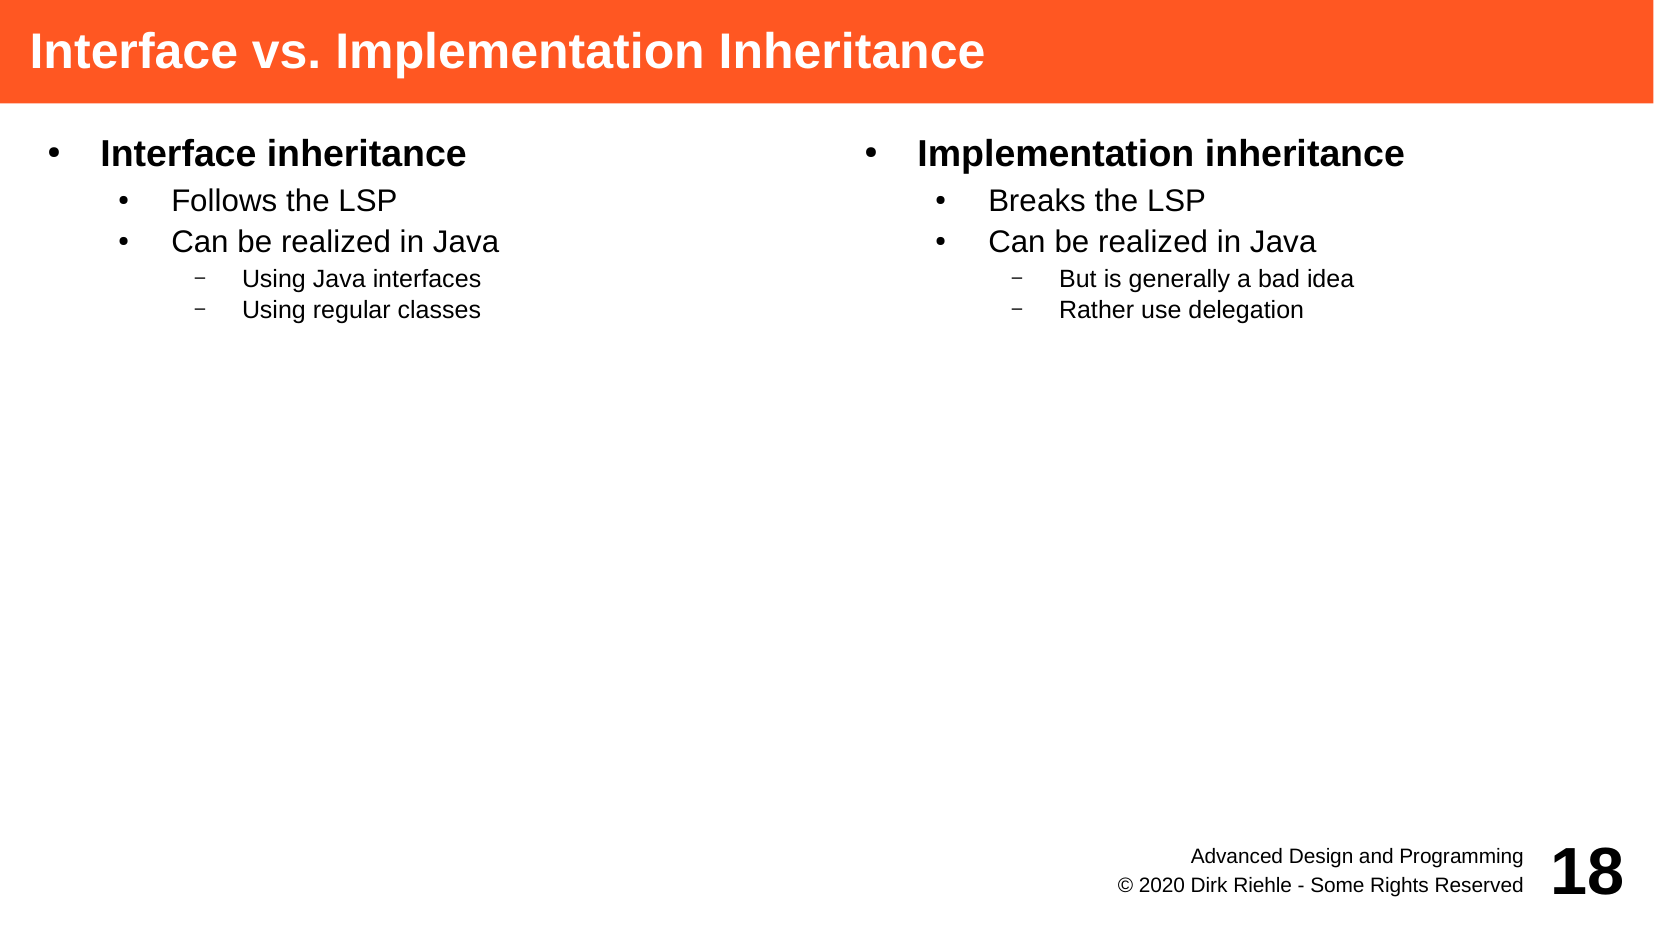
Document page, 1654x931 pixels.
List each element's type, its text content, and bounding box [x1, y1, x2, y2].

list Implementation inheritance Breaks the LSP Can be realized in Java But is generally a bad idea Rather use delegation [846, 132, 1625, 813]
list Interface inheritance Follows the LSP Can be realized in Java Using Java interfaces Using regular classes [29, 132, 808, 813]
title Interface vs. Implementation Inheritance [0, 0, 1654, 104]
